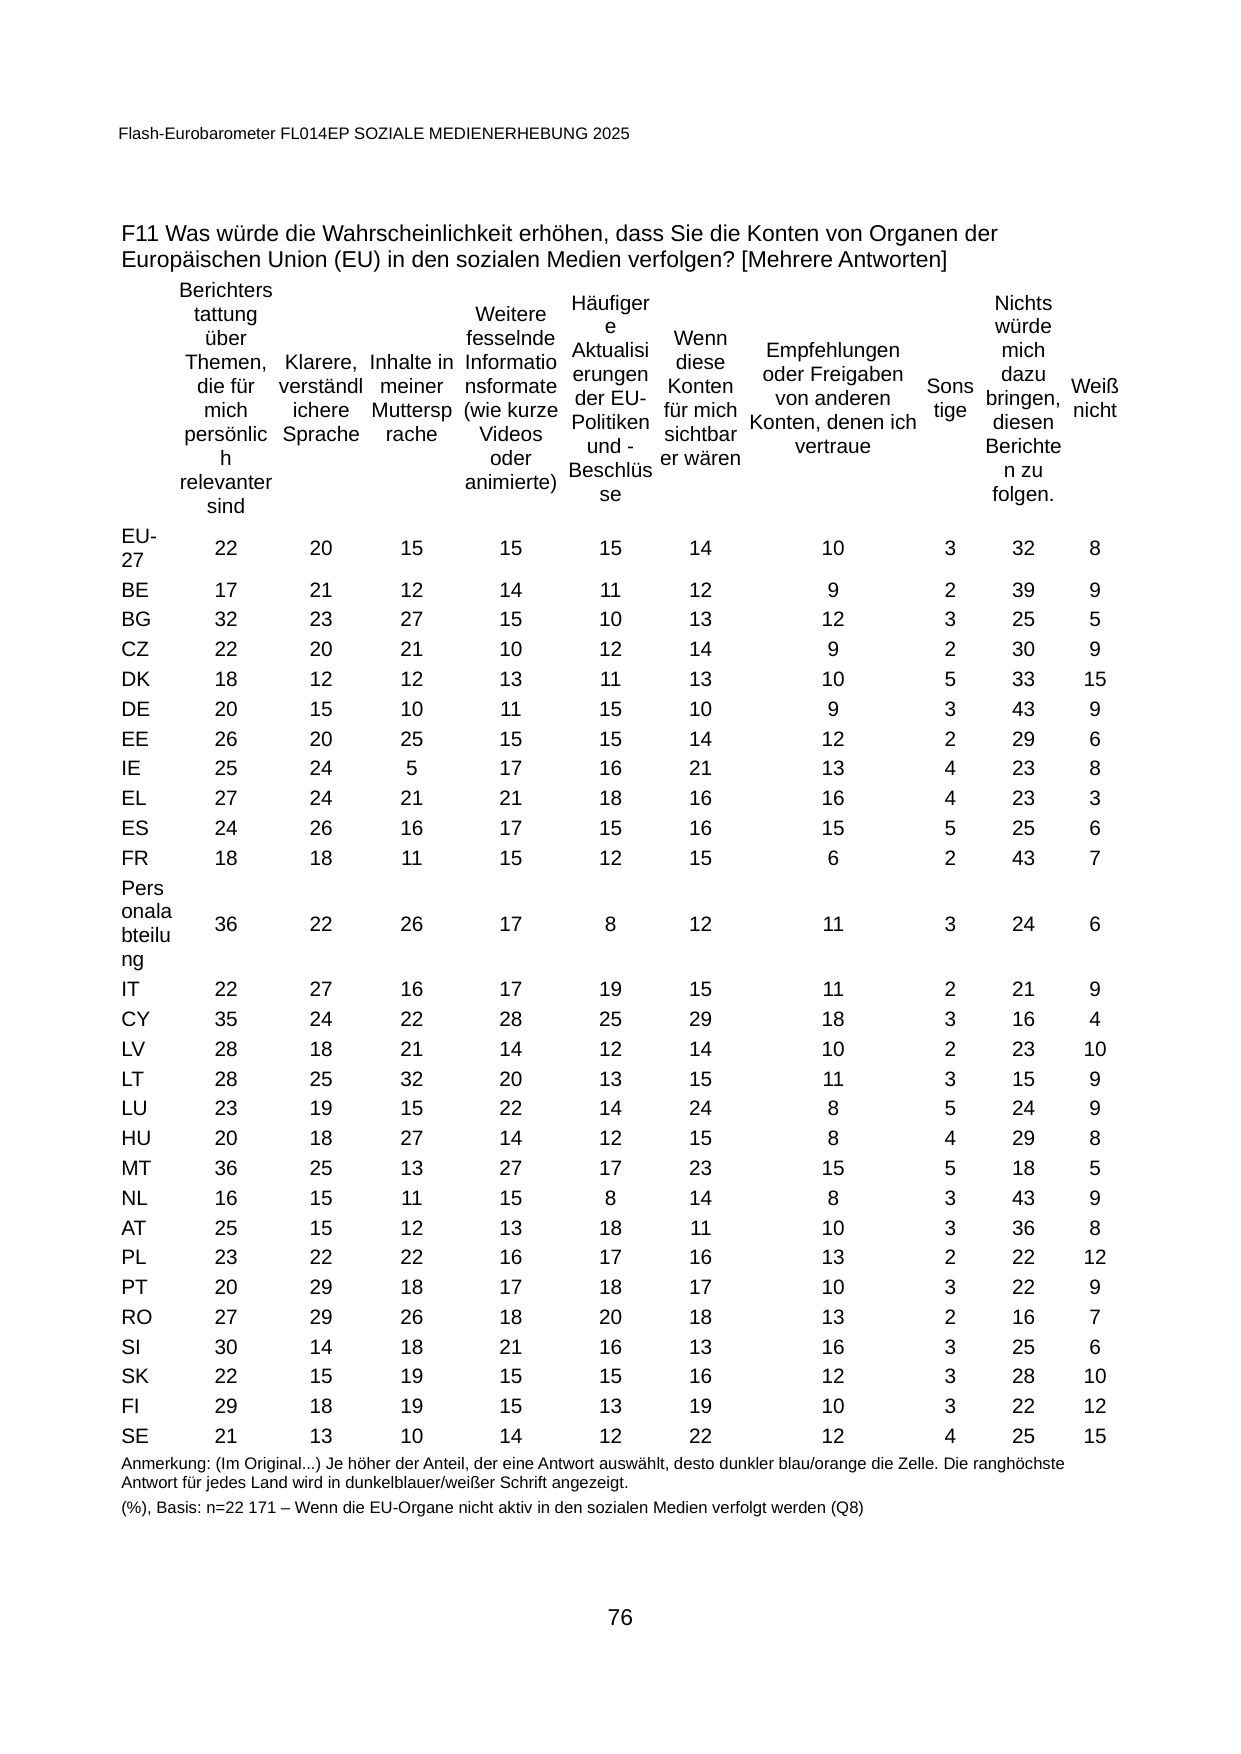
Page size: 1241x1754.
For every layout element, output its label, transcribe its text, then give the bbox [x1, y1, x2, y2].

table_cell EE [118, 724, 176, 753]
table_cell 18 [276, 1034, 366, 1063]
table_cell 15 [565, 521, 656, 574]
table_cell 3 [921, 1004, 979, 1034]
table_cell 14 [457, 1034, 564, 1063]
table_cell 12 [1068, 1391, 1122, 1421]
table_cell 24 [276, 753, 366, 783]
table_cell 8 [745, 1123, 921, 1153]
table_cell 15 [457, 843, 564, 872]
table_cell 15 [457, 1391, 564, 1421]
table_cell 2 [921, 634, 979, 664]
table_cell 27 [176, 783, 276, 813]
table_cell 15 [1068, 1421, 1122, 1451]
table_cell 9 [1068, 1064, 1122, 1093]
table_cell 14 [276, 1332, 366, 1361]
table_cell 15 [656, 1064, 745, 1093]
table_cell 23 [979, 783, 1067, 813]
table_cell SE [118, 1421, 176, 1451]
table_cell 18 [979, 1153, 1067, 1183]
table_cell 3 [921, 873, 979, 974]
table_cell 14 [457, 1421, 564, 1451]
table_cell 10 [565, 604, 656, 634]
table_cell 26 [366, 873, 457, 974]
table_cell 23 [176, 1093, 276, 1123]
table_cell 10 [745, 1391, 921, 1421]
table_cell 21 [366, 1034, 457, 1063]
table_cell 6 [1068, 1332, 1122, 1361]
table_cell 29 [176, 1391, 276, 1421]
table_cell 16 [979, 1004, 1067, 1034]
table_cell 3 [1068, 783, 1122, 813]
table_cell 6 [1068, 724, 1122, 753]
table_cell 25 [176, 1213, 276, 1242]
table_cell 5 [921, 1093, 979, 1123]
table_cell 10 [745, 1272, 921, 1302]
table_cell 23 [979, 753, 1067, 783]
table_cell 23 [176, 1242, 276, 1272]
table_cell 28 [457, 1004, 564, 1034]
table_cell 28 [176, 1064, 276, 1093]
table_cell 21 [176, 1421, 276, 1451]
table_cell 10 [745, 1034, 921, 1063]
table_cell AT [118, 1213, 176, 1242]
table_cell MT [118, 1153, 176, 1183]
table_cell 5 [921, 664, 979, 694]
table_cell 20 [276, 634, 366, 664]
table_cell 19 [276, 1093, 366, 1123]
table_cell 25 [176, 753, 276, 783]
table_cell 16 [176, 1183, 276, 1212]
table_cell Berichterstattung über Themen, die für mich persönlich relevanter sind [176, 275, 276, 521]
table_cell 9 [1068, 634, 1122, 664]
table_cell 24 [656, 1093, 745, 1123]
table_cell 17 [457, 813, 564, 843]
table_cell 22 [176, 634, 276, 664]
table_cell 14 [457, 1123, 564, 1153]
table_cell 3 [921, 1183, 979, 1212]
table_cell 26 [176, 724, 276, 753]
table_cell 16 [565, 753, 656, 783]
table_cell 25 [276, 1064, 366, 1093]
table_cell Sonstige [921, 275, 979, 521]
table_cell 33 [979, 664, 1067, 694]
table_cell 4 [921, 1421, 979, 1451]
table_cell 18 [565, 1213, 656, 1242]
table_cell 3 [921, 521, 979, 574]
table_cell 24 [276, 783, 366, 813]
table_cell 17 [565, 1242, 656, 1272]
table_cell [118, 275, 176, 521]
table_cell 16 [745, 1332, 921, 1361]
table_cell 16 [979, 1302, 1067, 1332]
table_cell 32 [979, 521, 1067, 574]
table_cell Wenn diese Konten für mich sichtbarer wären [656, 275, 745, 521]
table_cell BG [118, 604, 176, 634]
table_cell 13 [745, 753, 921, 783]
table_cell 16 [656, 1242, 745, 1272]
table_cell 3 [921, 694, 979, 723]
table_cell 17 [457, 1272, 564, 1302]
table_cell 27 [176, 1302, 276, 1332]
table_cell 17 [176, 575, 276, 604]
table_cell 30 [979, 634, 1067, 664]
table_cell 15 [276, 694, 366, 723]
table_cell 15 [979, 1064, 1067, 1093]
table_cell 22 [979, 1391, 1067, 1421]
table_cell 22 [979, 1242, 1067, 1272]
table_cell 15 [457, 1361, 564, 1391]
table_cell Weiß nicht [1068, 275, 1122, 521]
table_cell Häufigere Aktualisierungen der EU-Politiken und -Beschlüsse [565, 275, 656, 521]
table_cell 13 [565, 1391, 656, 1421]
table_cell 18 [276, 1123, 366, 1153]
table_cell 15 [745, 1153, 921, 1183]
table_cell 35 [176, 1004, 276, 1034]
table_cell 22 [366, 1004, 457, 1034]
table_cell 12 [565, 634, 656, 664]
table_cell FI [118, 1391, 176, 1421]
table_cell 36 [176, 1153, 276, 1183]
table_cell 22 [276, 1242, 366, 1272]
table_cell 28 [176, 1034, 276, 1063]
table_cell 32 [176, 604, 276, 634]
table_cell 10 [745, 664, 921, 694]
table_header F11 Was würde die Wahrscheinlichkeit erhöhen, dass Sie die Konten von Organen der Europäischen Union (EU) in den sozialen Medien verfolgen? [Mehrere Antworten] [118, 217, 1122, 275]
table_cell 18 [176, 664, 276, 694]
table_cell 12 [366, 1213, 457, 1242]
table_cell 10 [745, 521, 921, 574]
table_cell FR [118, 843, 176, 872]
table_cell 8 [745, 1183, 921, 1212]
table_cell 12 [656, 575, 745, 604]
table_cell 14 [565, 1093, 656, 1123]
table_cell 12 [565, 1034, 656, 1063]
table_cell 17 [565, 1153, 656, 1183]
table_cell IE [118, 753, 176, 783]
table_cell 26 [366, 1302, 457, 1332]
table_cell 22 [457, 1093, 564, 1123]
table_cell CZ [118, 634, 176, 664]
table_cell ES [118, 813, 176, 843]
table_cell 15 [745, 813, 921, 843]
table_cell 8 [1068, 753, 1122, 783]
table_cell 9 [1068, 1183, 1122, 1212]
table_cell 16 [656, 783, 745, 813]
table_cell 23 [656, 1153, 745, 1183]
table_cell 10 [1068, 1034, 1122, 1063]
table_cell 6 [745, 843, 921, 872]
table_cell 15 [366, 1093, 457, 1123]
table_cell 14 [656, 1034, 745, 1063]
table_cell 10 [457, 634, 564, 664]
table_cell CY [118, 1004, 176, 1034]
table_cell 7 [1068, 843, 1122, 872]
table_cell 18 [366, 1272, 457, 1302]
table_cell 8 [565, 1183, 656, 1212]
table_cell 2 [921, 575, 979, 604]
table_cell 4 [921, 753, 979, 783]
table_cell 15 [276, 1361, 366, 1391]
table_cell Klarere, verständlichere Sprache [276, 275, 366, 521]
table_cell 30 [176, 1332, 276, 1361]
table_cell 9 [1068, 694, 1122, 723]
table_cell 8 [565, 873, 656, 974]
table_cell 19 [366, 1361, 457, 1391]
table_cell 14 [656, 1183, 745, 1212]
table_cell 18 [457, 1302, 564, 1332]
table_cell 43 [979, 694, 1067, 723]
table_cell 18 [565, 783, 656, 813]
table_cell 16 [366, 813, 457, 843]
table_cell 22 [276, 873, 366, 974]
table_cell 13 [745, 1242, 921, 1272]
table_cell 29 [979, 724, 1067, 753]
table_cell 2 [921, 843, 979, 872]
table_cell 13 [745, 1302, 921, 1332]
table_cell 3 [921, 1272, 979, 1302]
table_cell 22 [656, 1421, 745, 1451]
table_cell 11 [745, 1064, 921, 1093]
table_cell Anmerkung: (Im Original...) Je höher der Anteil, der eine Antwort auswählt, desto dunkler blau/orange die Zelle. Die ranghöchste Antwort für jedes Land wird in dunkelblauer/weißer Schrift angezeigt. [118, 1451, 1122, 1495]
table_cell 3 [921, 1213, 979, 1242]
table_cell 8 [745, 1093, 921, 1123]
table_cell 4 [1068, 1004, 1122, 1034]
table_cell 18 [176, 843, 276, 872]
table_cell 3 [921, 1332, 979, 1361]
table_cell 10 [1068, 1361, 1122, 1391]
table_cell 18 [745, 1004, 921, 1034]
table_cell 15 [656, 843, 745, 872]
table_cell LU [118, 1093, 176, 1123]
table_cell 13 [457, 1213, 564, 1242]
table_cell LT [118, 1064, 176, 1093]
table_cell 10 [656, 694, 745, 723]
table_cell 29 [276, 1302, 366, 1332]
table_cell 25 [979, 604, 1067, 634]
table_cell 24 [176, 813, 276, 843]
table_cell 12 [565, 1421, 656, 1451]
table_cell 15 [1068, 664, 1122, 694]
table_cell 3 [921, 1391, 979, 1421]
table_cell 9 [1068, 1272, 1122, 1302]
table_cell 23 [276, 604, 366, 634]
table_cell 15 [366, 521, 457, 574]
table_cell 12 [565, 843, 656, 872]
table_cell 12 [656, 873, 745, 974]
table_cell 5 [366, 753, 457, 783]
table_cell 16 [656, 813, 745, 843]
table_cell 25 [366, 724, 457, 753]
table_cell PL [118, 1242, 176, 1272]
table_cell 7 [1068, 1302, 1122, 1332]
table_cell 23 [979, 1034, 1067, 1063]
table_cell 36 [176, 873, 276, 974]
table_cell 12 [745, 1421, 921, 1451]
table_cell 21 [366, 783, 457, 813]
table_cell 27 [276, 974, 366, 1004]
table_cell Nichts würde mich dazu bringen, diesen Berichten zu folgen. [979, 275, 1067, 521]
table_cell 43 [979, 1183, 1067, 1212]
table_cell 15 [656, 1123, 745, 1153]
table_cell 3 [921, 604, 979, 634]
table_cell Inhalte in meiner Muttersprache [366, 275, 457, 521]
table_cell 9 [1068, 1093, 1122, 1123]
table_cell 15 [457, 604, 564, 634]
table_cell 17 [457, 974, 564, 1004]
table_cell 9 [745, 694, 921, 723]
table_cell 3 [921, 1064, 979, 1093]
table_cell 29 [656, 1004, 745, 1034]
table_cell 20 [457, 1064, 564, 1093]
table_cell 16 [656, 1361, 745, 1391]
table_cell 12 [1068, 1242, 1122, 1272]
table_cell 11 [565, 664, 656, 694]
table_cell 27 [366, 1123, 457, 1153]
table_cell 22 [176, 974, 276, 1004]
table_cell 11 [656, 1213, 745, 1242]
table_cell 6 [1068, 813, 1122, 843]
table_cell 16 [745, 783, 921, 813]
table_cell 21 [979, 974, 1067, 1004]
table_cell 5 [1068, 604, 1122, 634]
table_cell 15 [457, 724, 564, 753]
table_cell 25 [565, 1004, 656, 1034]
table_cell 11 [745, 974, 921, 1004]
table_cell 14 [656, 724, 745, 753]
table_cell 20 [176, 694, 276, 723]
table_cell 11 [565, 575, 656, 604]
table_cell 19 [656, 1391, 745, 1421]
table_cell 12 [745, 604, 921, 634]
table_cell 14 [656, 521, 745, 574]
table_cell 15 [656, 974, 745, 1004]
table_cell 43 [979, 843, 1067, 872]
table_cell 21 [656, 753, 745, 783]
table_cell 13 [457, 664, 564, 694]
table_cell 5 [1068, 1153, 1122, 1183]
table_cell 2 [921, 974, 979, 1004]
table_cell 2 [921, 1242, 979, 1272]
table_cell 39 [979, 575, 1067, 604]
table_cell 15 [276, 1183, 366, 1212]
table_cell 36 [979, 1213, 1067, 1242]
table_cell 11 [366, 1183, 457, 1212]
table_cell 15 [565, 1361, 656, 1391]
table_cell 19 [366, 1391, 457, 1421]
table_cell Weitere fesselnde Informationsformate (wie kurze Videos oder animierte) [457, 275, 564, 521]
table_cell 16 [457, 1242, 564, 1272]
table_cell PT [118, 1272, 176, 1302]
table_cell 13 [276, 1421, 366, 1451]
table_cell 16 [366, 974, 457, 1004]
table_cell 12 [276, 664, 366, 694]
table_cell 25 [979, 1332, 1067, 1361]
table_cell 6 [1068, 873, 1122, 974]
table_cell 17 [656, 1272, 745, 1302]
table_cell 4 [921, 1123, 979, 1153]
table_cell 13 [656, 1332, 745, 1361]
table_cell 8 [1068, 1213, 1122, 1242]
table_cell 10 [366, 1421, 457, 1451]
table_cell 11 [745, 873, 921, 974]
table_cell 2 [921, 724, 979, 753]
table_cell 22 [366, 1242, 457, 1272]
table_cell IT [118, 974, 176, 1004]
table_cell 15 [565, 813, 656, 843]
table_cell 11 [457, 694, 564, 723]
table_cell 13 [656, 604, 745, 634]
table_cell BE [118, 575, 176, 604]
table_cell 10 [745, 1213, 921, 1242]
table_cell 29 [276, 1272, 366, 1302]
table_cell 20 [276, 724, 366, 753]
table_cell NL [118, 1183, 176, 1212]
table_cell 15 [457, 521, 564, 574]
table_cell EL [118, 783, 176, 813]
table_cell 29 [979, 1123, 1067, 1153]
table_cell Personalabteilung [118, 873, 176, 974]
table_cell 12 [745, 724, 921, 753]
table_cell 9 [1068, 575, 1122, 604]
table_cell 8 [1068, 521, 1122, 574]
table_cell 15 [565, 694, 656, 723]
table_cell 21 [366, 634, 457, 664]
table_cell 3 [921, 1361, 979, 1391]
table_cell SI [118, 1332, 176, 1361]
table_cell 12 [745, 1361, 921, 1391]
table_cell 27 [366, 604, 457, 634]
table_cell 5 [921, 1153, 979, 1183]
table_cell 18 [276, 1391, 366, 1421]
table_cell 21 [276, 575, 366, 604]
table_cell 11 [366, 843, 457, 872]
table_cell 13 [565, 1064, 656, 1093]
table_cell 25 [276, 1153, 366, 1183]
table_cell 22 [979, 1272, 1067, 1302]
table_cell 16 [565, 1332, 656, 1361]
table_cell 4 [921, 783, 979, 813]
table_cell 32 [366, 1064, 457, 1093]
table_cell 17 [457, 873, 564, 974]
table_cell EU-27 [118, 521, 176, 574]
table_cell 15 [457, 1183, 564, 1212]
table_cell 9 [745, 575, 921, 604]
table_cell 20 [176, 1123, 276, 1153]
table_cell 24 [979, 873, 1067, 974]
table_cell 13 [366, 1153, 457, 1183]
table_cell 18 [656, 1302, 745, 1332]
table_cell 20 [276, 521, 366, 574]
table_cell DE [118, 694, 176, 723]
table_cell 26 [276, 813, 366, 843]
table_cell DK [118, 664, 176, 694]
table_cell 14 [457, 575, 564, 604]
table_cell 24 [979, 1093, 1067, 1123]
table_cell 25 [979, 813, 1067, 843]
table_cell 25 [979, 1421, 1067, 1451]
table_cell LV [118, 1034, 176, 1063]
table_cell Empfehlungen oder Freigaben von anderen Konten, denen ich vertraue [745, 275, 921, 521]
table_cell 19 [565, 974, 656, 1004]
table_cell 14 [656, 634, 745, 664]
table_cell 10 [366, 694, 457, 723]
table_cell 21 [457, 1332, 564, 1361]
table_cell 18 [366, 1332, 457, 1361]
table_cell 5 [921, 813, 979, 843]
table_cell 9 [745, 634, 921, 664]
table_cell 12 [366, 664, 457, 694]
table_cell 9 [1068, 974, 1122, 1004]
table_cell 15 [565, 724, 656, 753]
table_cell 15 [276, 1213, 366, 1242]
table_cell 22 [176, 521, 276, 574]
table_cell HU [118, 1123, 176, 1153]
table_cell 17 [457, 753, 564, 783]
table_cell 20 [176, 1272, 276, 1302]
table_cell SK [118, 1361, 176, 1391]
table_cell 12 [565, 1123, 656, 1153]
table_cell 2 [921, 1034, 979, 1063]
table_cell 28 [979, 1361, 1067, 1391]
table_cell 18 [565, 1272, 656, 1302]
table_cell 20 [565, 1302, 656, 1332]
table_cell RO [118, 1302, 176, 1332]
table_cell 18 [276, 843, 366, 872]
table_cell 21 [457, 783, 564, 813]
table_cell 2 [921, 1302, 979, 1332]
table_cell 13 [656, 664, 745, 694]
table_cell 22 [176, 1361, 276, 1391]
table_cell 27 [457, 1153, 564, 1183]
table_cell 24 [276, 1004, 366, 1034]
table_cell (%), Basis: n=22 171 – Wenn die EU-Organe nicht aktiv in den sozialen Medien verfolgt werden (Q8) [118, 1495, 1122, 1520]
table_cell 8 [1068, 1123, 1122, 1153]
table_cell 12 [366, 575, 457, 604]
